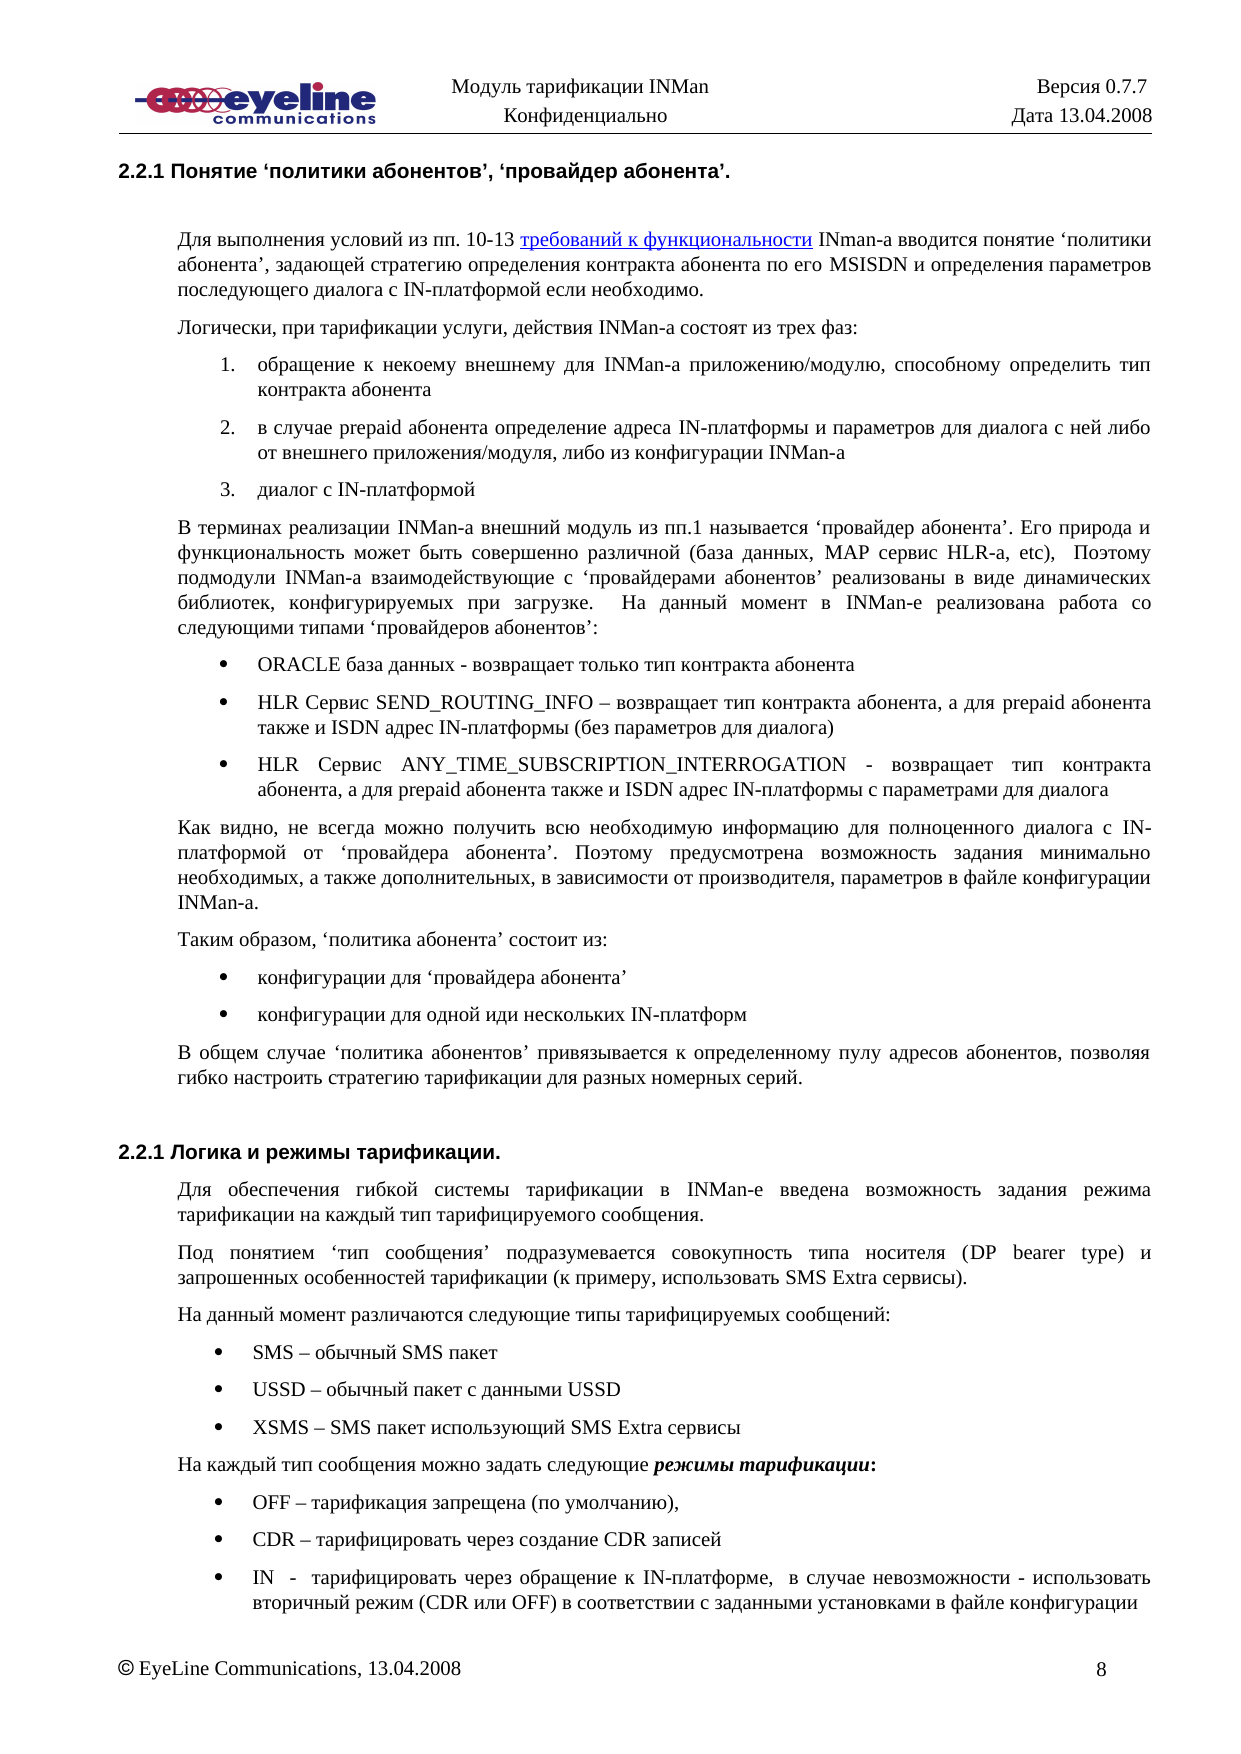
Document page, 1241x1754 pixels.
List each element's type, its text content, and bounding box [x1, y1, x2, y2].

picture [135, 82, 376, 124]
text На каждый тип сообщения можно задать следующие режимы тарификации: [177, 1451, 1151, 1476]
list конфигурации для одной иди нескольких IN-платформ [220, 1001, 1151, 1026]
list диалог с IN-платформой [220, 476, 1151, 501]
list USSD – обычный пакет с данными USSD [215, 1376, 1151, 1401]
list HLR Сервис ANY_TIME_SUBSCRIPTION_INTERROGATION - возвращает тип контракта абонента, а для prepaid абонента также и ISDN адрес IN-платформы с параметрами для диалога [220, 751, 1151, 801]
text Для обеспечения гибкой системы тарификации в INMan-е введена возможность задания режима тарификации на каждый тип тарифицируемого сообщения. [177, 1176, 1151, 1226]
list IN - тарифицировать через обращение к IN-платформе, в случае невозможности - использовать вторичный режим (CDR или OFF) в соответствии с заданными установками в файле конфигурации [215, 1564, 1151, 1614]
list в случае prepaid абонента определение адреса IN-платформы и параметров для диалога с ней либо от внешнего приложения/модуля, либо из конфигурации INMan-a [220, 414, 1151, 464]
list OFF – тарификация запрещена (по умолчанию), [215, 1489, 1151, 1514]
list конфигурации для ‘провайдера абонента’ [220, 964, 1151, 989]
subtitle Логика и режимы тарификации. [118, 1139, 1151, 1164]
text Для выполнения условий из пп. 10-13 требований к функциональности INman-a вводится понятие ‘политики абонента’, задающей стратегию определения контракта абонента по его MSISDN и определения параметров последующего диалога с IN-платформой если необходимо. [177, 226, 1151, 301]
list XSMS – SMS пакет использующий SMS Extra сервисы [215, 1414, 1151, 1439]
list обращение к некоему внешнему для INMan-a приложению/модулю, способному определить тип контракта абонента [220, 351, 1151, 401]
text В терминах реализации INMan-a внешний модуль из пп.1 называется ‘провайдер абонента’. Его природа и функциональность может быть совершенно различной (база данных, MAP сервис HLR-a, etc), Поэтому подмодули INMan-а взаимодействующие с ‘провайдерами абонентов’ реализованы в виде динамических библиотек, конфигурируемых при загрузке. На данный момент в INMan-е реализована работа со следующими типами ‘провайдеров абонентов’: [177, 514, 1151, 639]
text На данный момент различаются следующие типы тарифицируемых сообщений: [177, 1301, 1151, 1326]
text Таким образом, ‘политика абонента’ состоит из: [177, 926, 1151, 951]
list SMS – обычный SMS пакет [215, 1339, 1151, 1364]
list CDR – тарифицировать через создание CDR записей [215, 1526, 1151, 1551]
text Логически, при тарификации услуги, действия INMan-a состоят из трех фаз: [177, 314, 1151, 339]
list HLR Сервис SEND_ROUTING_INFO – возвращает тип контракта абонента, а для prepaid абонента также и ISDN адрес IN-платформы (без параметров для диалога) [220, 689, 1151, 739]
text Как видно, не всегда можно получить всю необходимую информацию для полноценного диалога с IN-платформой от ‘провайдера абонента’. Поэтому предусмотрена возможность задания минимально необходимых, а также дополнительных, в зависимости от производителя, параметров в файле конфигурации INMan-a. [177, 814, 1151, 914]
text Под понятием ‘тип сообщения’ подразумевается совокупность типа носителя (DP bearer type) и запрошенных особенностей тарификации (к примеру, использовать SMS Extra сервисы). [177, 1239, 1151, 1289]
subtitle Понятие ‘политики абонентов’, ‘провайдер абонента’. [118, 158, 1151, 183]
list ORACLE база данных - возвращает только тип контракта абонента [220, 651, 1151, 676]
text В общем случае ‘политика абонентов’ привязывается к определенному пулу адресов абонентов, позволяя гибко настроить стратегию тарификации для разных номерных серий. [177, 1039, 1151, 1089]
